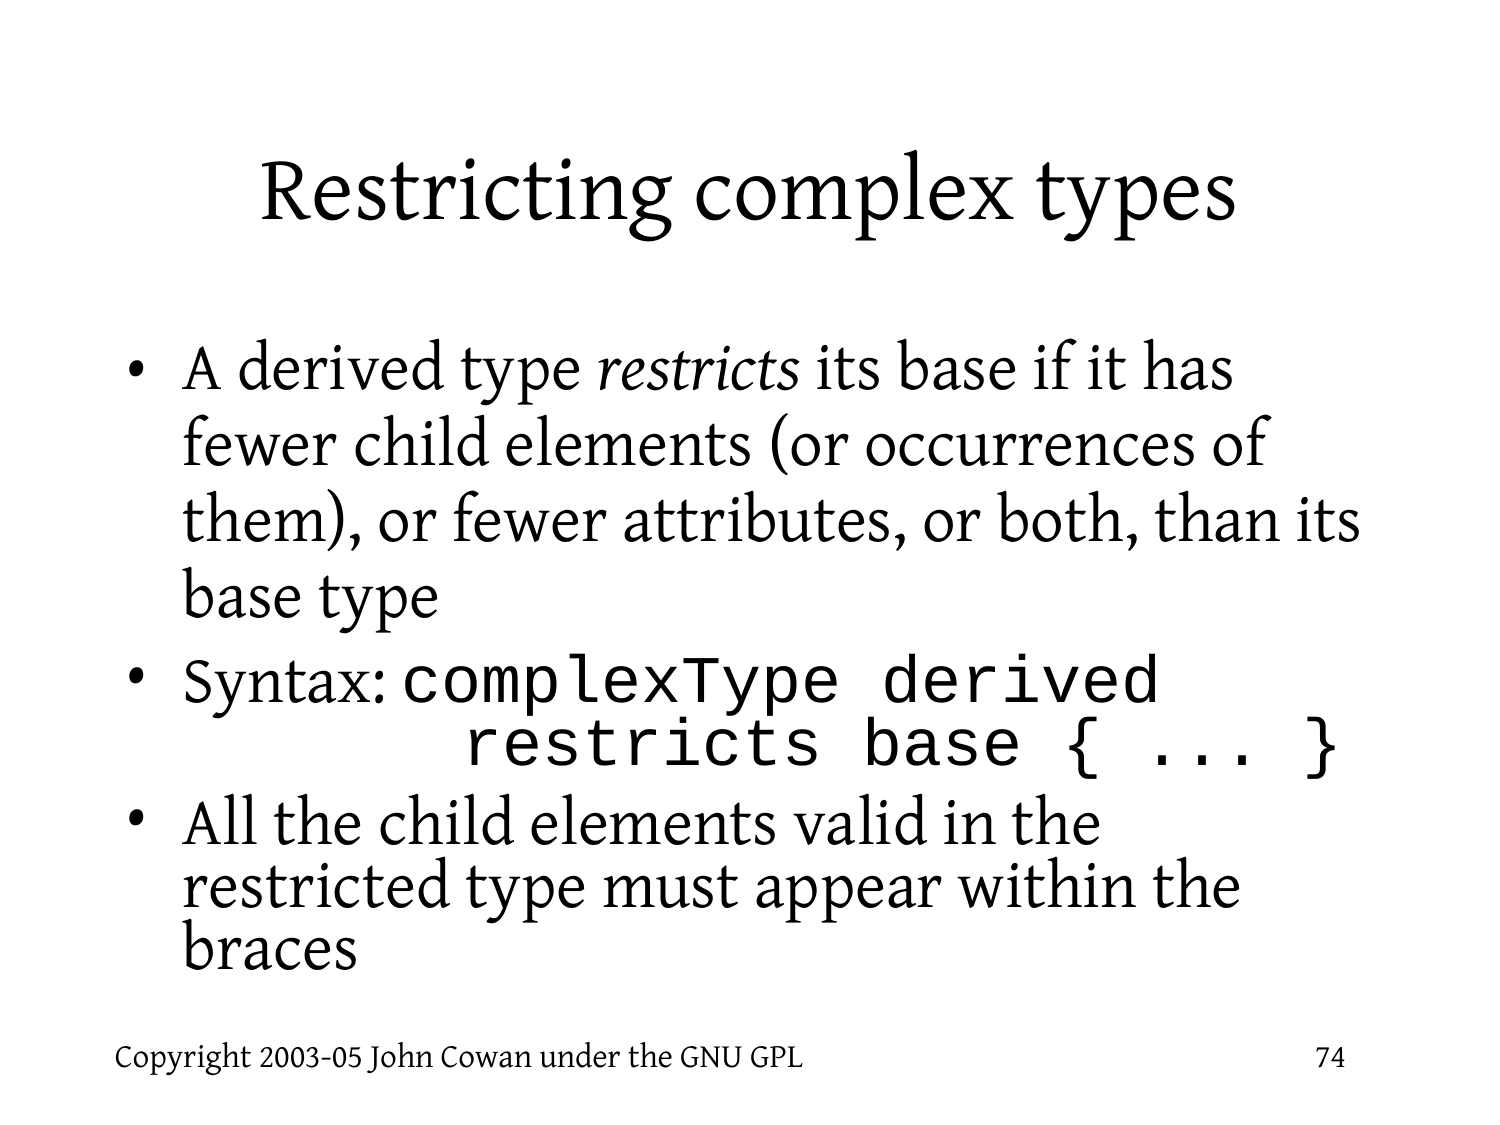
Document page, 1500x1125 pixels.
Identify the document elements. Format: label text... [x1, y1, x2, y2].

title Restricting complex types [112, 99, 1388, 288]
list A derived type restricts its base if it has fewer child elements (or occurrences of them), or fewer attributes, or both, than its base type Syntax: complexType derived restricts base { ... } All the child elements valid in the restricted type must appear within the braces [112, 324, 1388, 1011]
